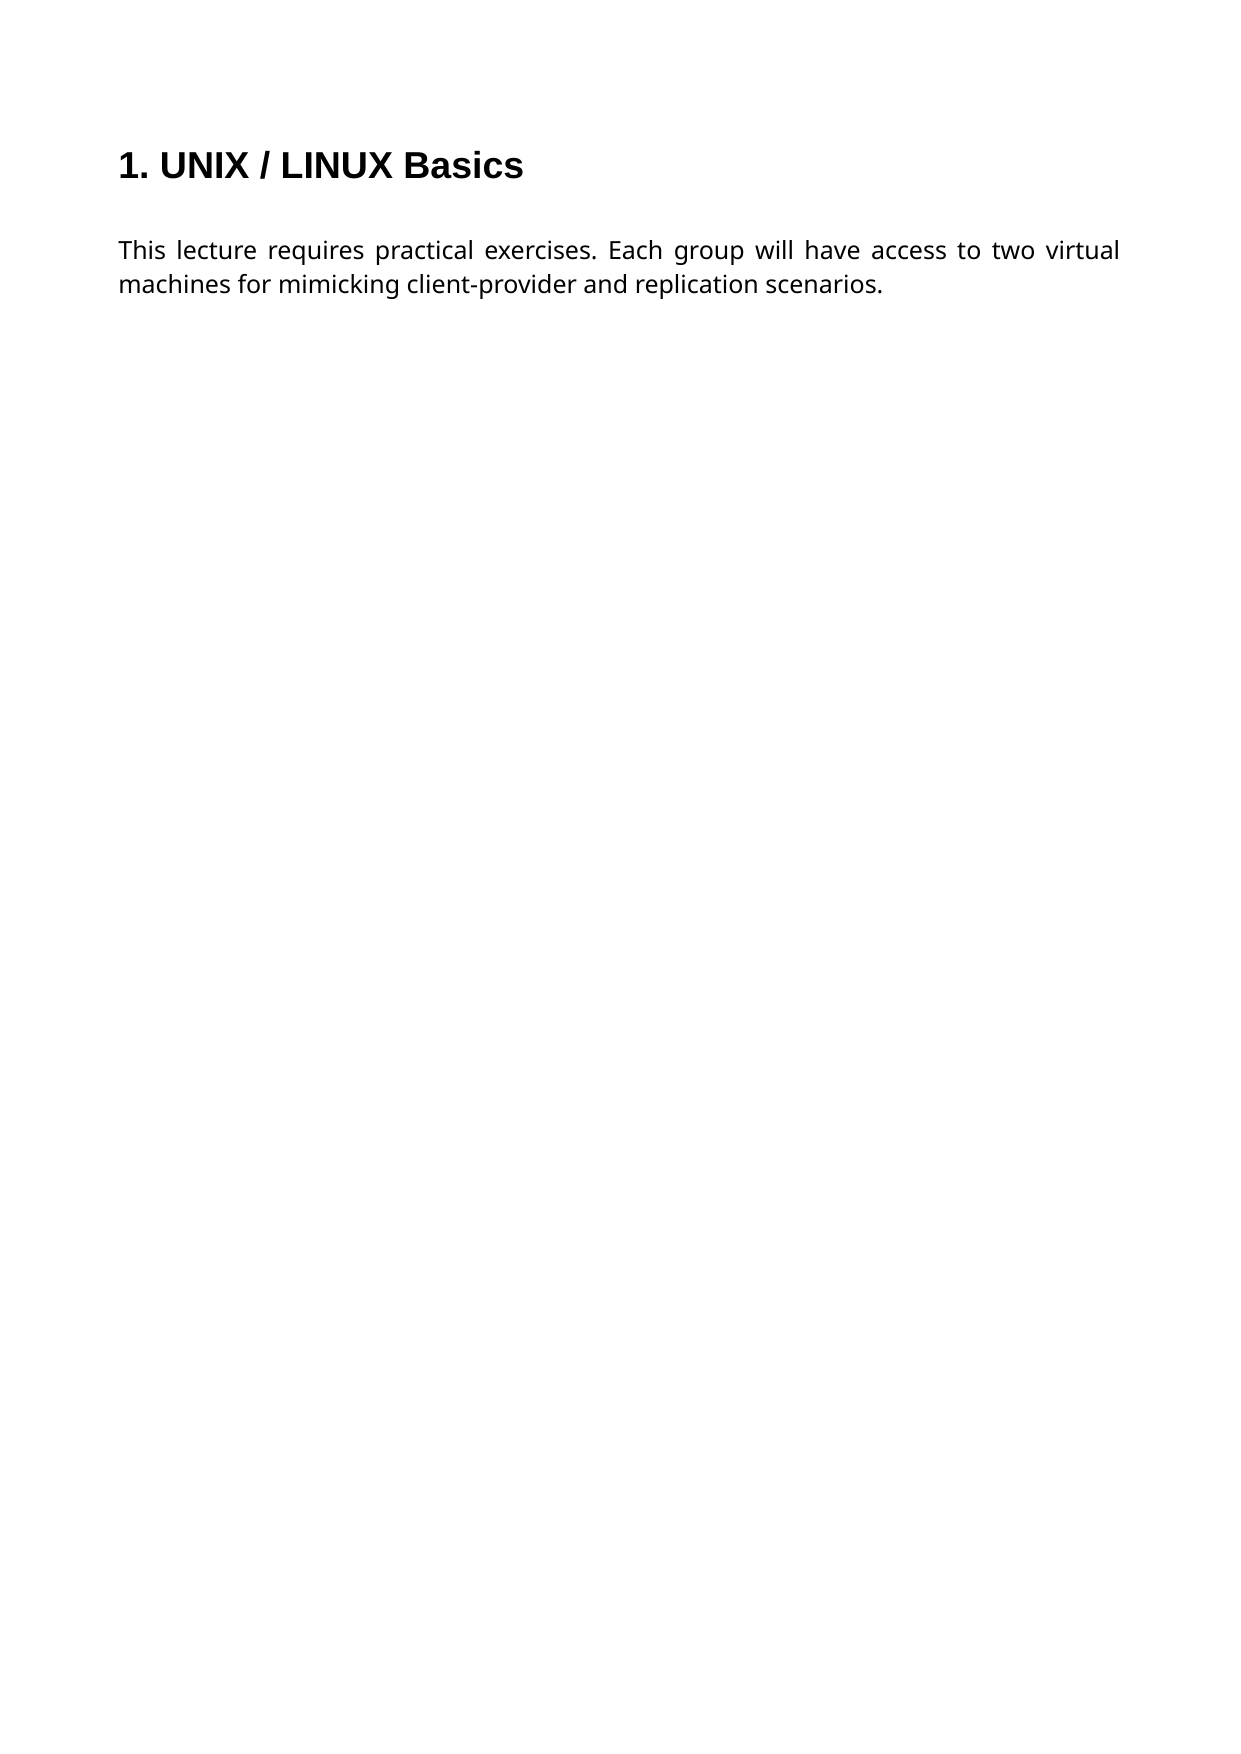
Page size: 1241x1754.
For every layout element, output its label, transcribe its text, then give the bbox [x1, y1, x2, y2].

text This lecture requires practical exercises. Each group will have access to two virtual machines for mimicking client-provider and replication scenarios. [118, 233, 1122, 301]
subtitle 1. UNIX / LINUX Basics [118, 143, 1122, 186]
